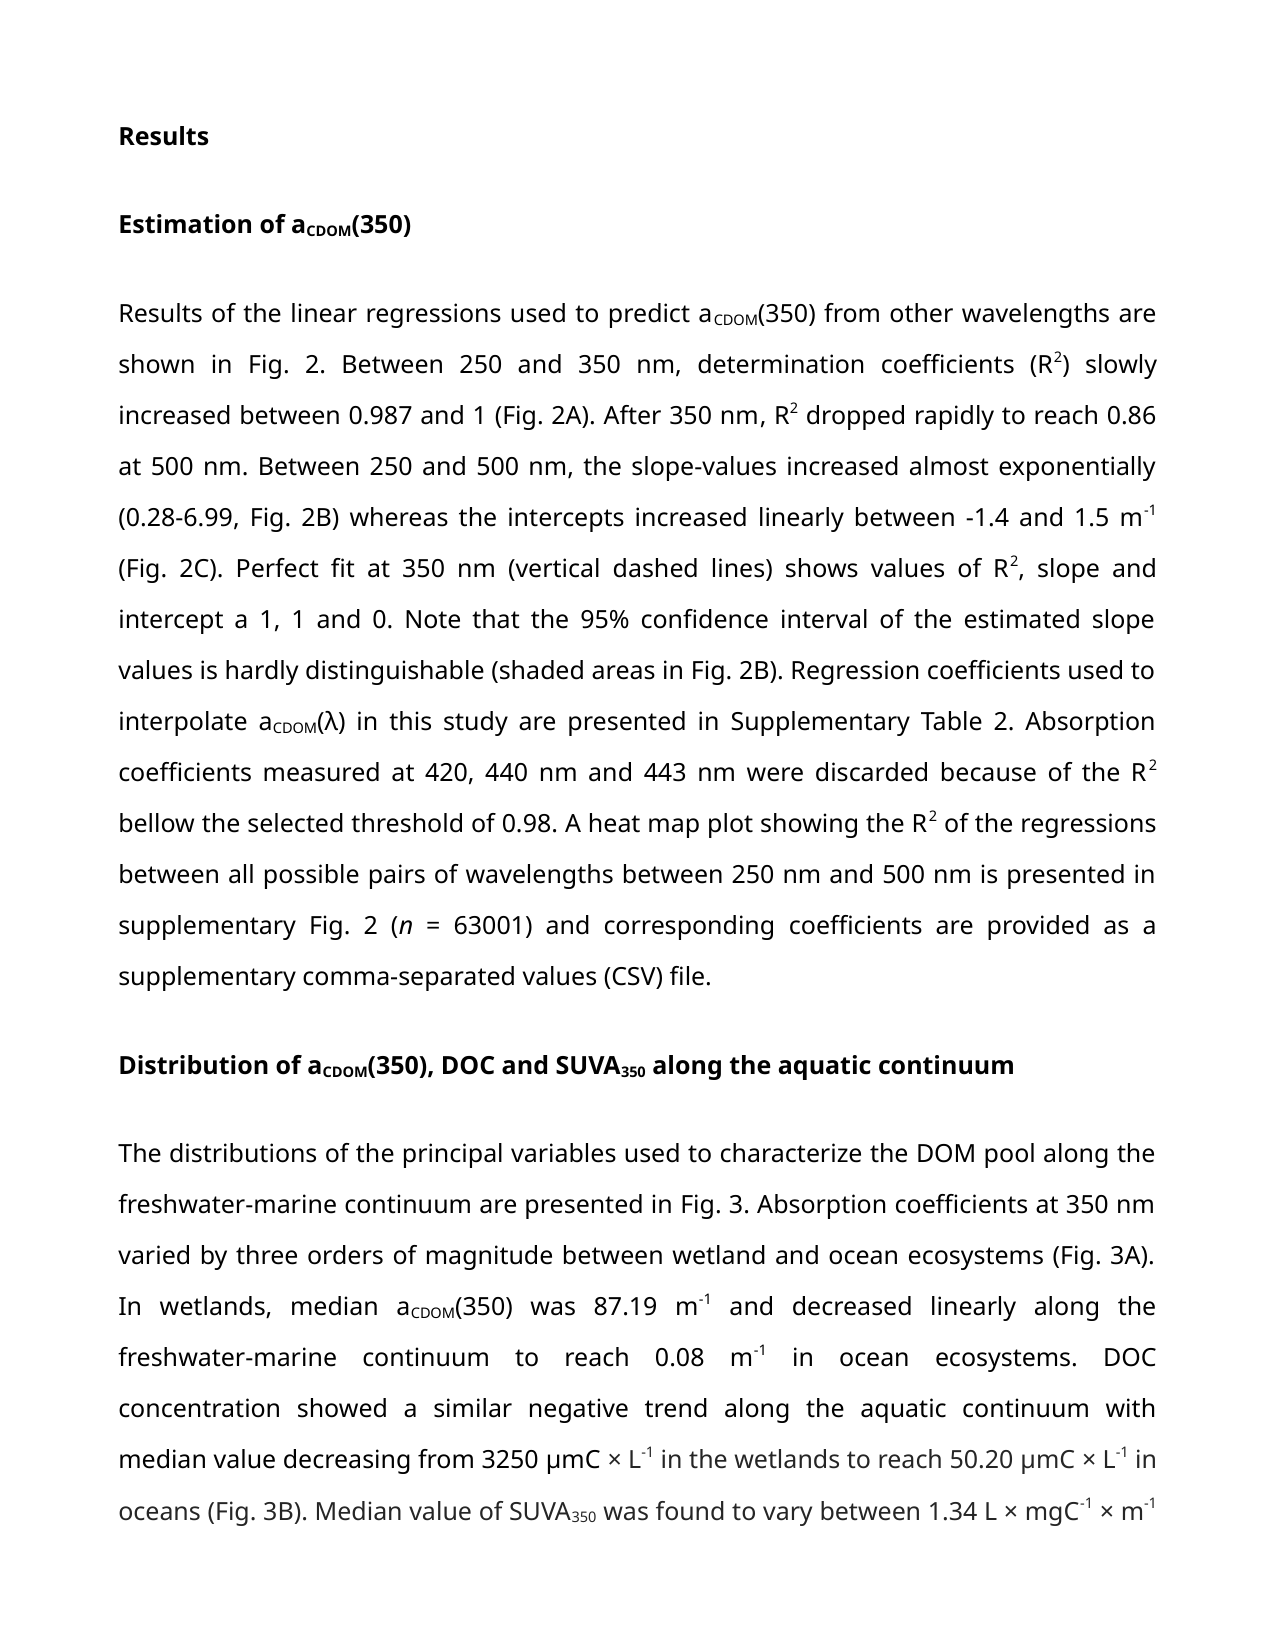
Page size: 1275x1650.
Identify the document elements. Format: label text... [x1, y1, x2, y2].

text The distributions of the principal variables used to characterize the DOM pool along the freshwater-marine continuum are presented in Fig. 3. Absorption coefficients at 350 nm varied by three orders of magnitude between wetland and ocean ecosystems (Fig. 3A). In wetlands, median aCDOM(350) was 87.19 m-1 and decreased linearly along the freshwater-marine continuum to reach 0.08 m-1 in ocean ecosystems. DOC concentration showed a similar negative trend along the aquatic continuum with median value decreasing from 3250 µmC × L-1 in the wetlands to reach 50.20 µmC × L-1 in oceans (Fig. 3B). Median value of SUVA350 was found to vary between 1.34 L × mgC-1 × m-1 [118, 1136, 1157, 1527]
text Distribution of aCDOM(350), DOC and SUVA350 along the aquatic continuum [118, 1047, 1157, 1081]
text Results [118, 118, 1157, 152]
text Results of the linear regressions used to predict aCDOM(350) from other wavelengths are shown in Fig. 2. Between 250 and 350 nm, determination coefficients (R2) slowly increased between 0.987 and 1 (Fig. 2A). After 350 nm, R2 dropped rapidly to reach 0.86 at 500 nm. Between 250 and 500 nm, the slope-values increased almost exponentially (0.28-6.99, Fig. 2B) whereas the intercepts increased linearly between -1.4 and 1.5 m-1 (Fig. 2C). Perfect fit at 350 nm (vertical dashed lines) shows values of R2, slope and intercept a 1, 1 and 0. Note that the 95% confidence interval of the estimated slope values is hardly distinguishable (shaded areas in Fig. 2B). Regression coefficients used to interpolate aCDOM(λ) in this study are presented in Supplementary Table 2. Absorption coefficients measured at 420, 440 nm and 443 nm were discarded because of the R2 bellow the selected threshold of 0.98. A heat map plot showing the R2 of the regressions between all possible pairs of wavelengths between 250 nm and 500 nm is presented in supplementary Fig. 2 (n = 63001) and corresponding coefficients are provided as a supplementary comma-separated values (CSV) file. [118, 295, 1157, 993]
text Estimation of aCDOM(350) [118, 207, 1157, 241]
